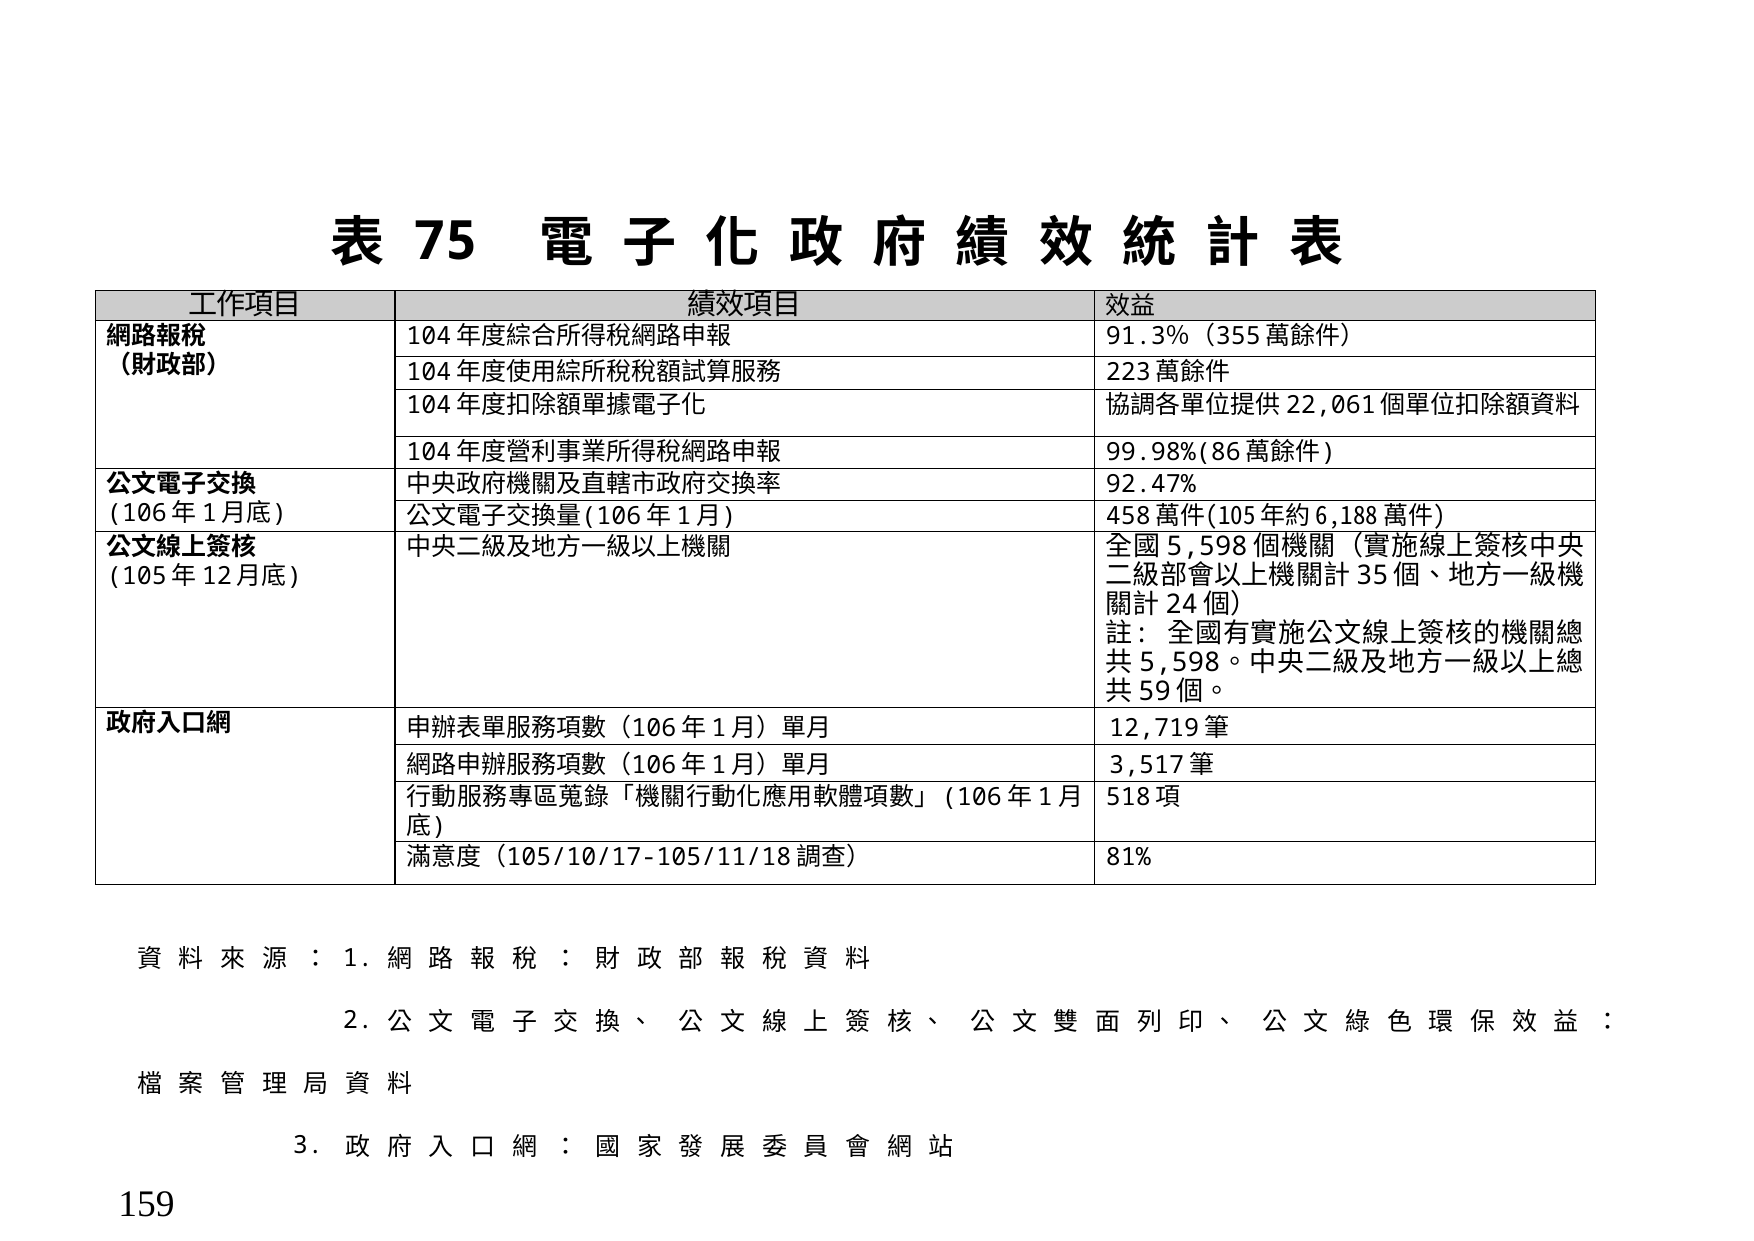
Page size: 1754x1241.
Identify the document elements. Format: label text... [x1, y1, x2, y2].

table_cell 全國5,598個機關（實施線上簽核中央二級部會以上機關計35個、地方一級機關計24個） 註: 全國有實施公文線上簽核的機關總共5,598。中央二級及地方一級以上總共59個。 [1095, 532, 1595, 707]
text 3.政府入口網：國家發展委員會網站 [128, 1103, 1628, 1165]
table_header 績效項目 [396, 291, 1094, 320]
table_cell 政府入口網 [96, 708, 394, 884]
table_cell 91.3％（355萬餘件） [1095, 321, 1595, 356]
table_cell 中央政府機關及直轄市政府交換率 [396, 469, 1094, 500]
table_cell 滿意度（105/10/17-105/11/18調查） [396, 842, 1094, 884]
text 資料來源：1.網路報稅：財政部報稅資料 [128, 915, 1628, 978]
table_cell 3,517筆 [1095, 745, 1595, 781]
table_cell 104年度扣除額單據電子化 [396, 390, 1094, 436]
table_header 工作項目 [96, 291, 394, 320]
subtitle 表75 電子化政府績效統計表 [128, 165, 1628, 290]
table_cell 公文電子交換量(106年1月) [396, 501, 1094, 531]
table_cell 行動服務專區蒐錄「機關行動化應用軟體項數」(106年1月底) [396, 782, 1094, 841]
table_cell 申辦表單服務項數（106年1月）單月 [396, 708, 1094, 744]
table_cell 518項 [1095, 782, 1595, 841]
table_cell 公文線上簽核 (105年12月底) [96, 532, 394, 707]
table_cell 中央二級及地方一級以上機關 [396, 532, 1094, 707]
table_cell 104年度綜合所得稅網路申報 [396, 321, 1094, 356]
table_cell 公文電子交換 (106年1月底) [96, 469, 394, 531]
table_cell 網路報稅 （財政部） [96, 321, 394, 468]
table_cell 104年度使用綜所稅稅額試算服務 [396, 357, 1094, 389]
text 2.公文電子交換、公文線上簽核、公文雙面列印、公文綠色環保效益：檔案管理局資料 [128, 978, 1628, 1103]
table_cell 協調各單位提供22,061個單位扣除額資料 [1095, 390, 1595, 436]
table_cell 網路申辦服務項數（106年1月）單月 [396, 745, 1094, 781]
table_cell 458萬件(105年約6,188萬件) [1095, 501, 1595, 531]
table_cell 223萬餘件 [1095, 357, 1595, 389]
table_cell 99.98%(86萬餘件) [1095, 437, 1595, 468]
table_cell 104年度營利事業所得稅網路申報 [396, 437, 1094, 468]
table_cell 12,719筆 [1095, 708, 1595, 744]
table_header 效益 [1095, 291, 1595, 320]
table_cell 81% [1095, 842, 1595, 884]
table_cell 92.47% [1095, 469, 1595, 500]
